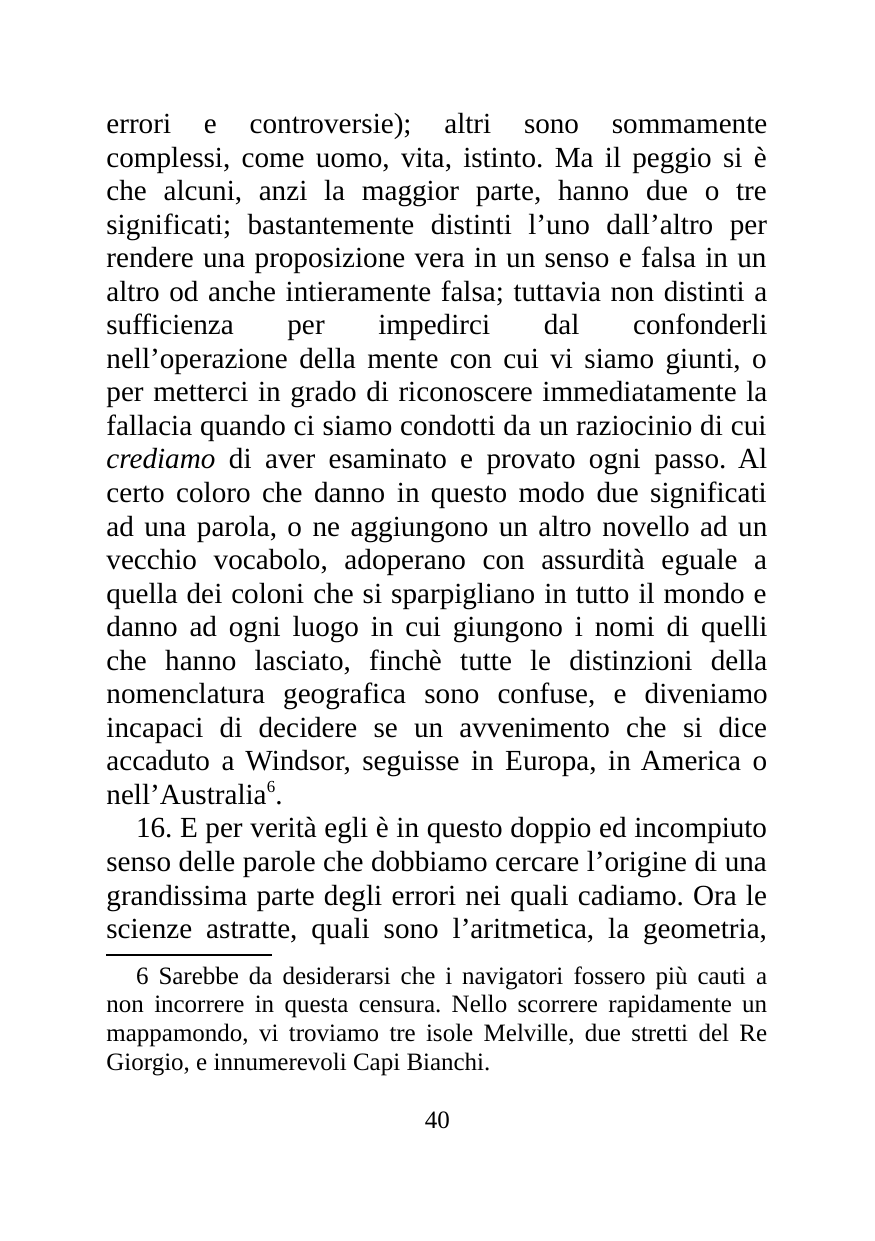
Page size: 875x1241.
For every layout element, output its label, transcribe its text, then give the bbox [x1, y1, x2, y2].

text errori e controversie); altri sono sommamente complessi, come uomo, vita, istinto. Ma il peggio si è che alcuni, anzi la maggior parte, hanno due o tre significati; bastantemente distinti l’uno dall’altro per rendere una proposizione vera in un senso e falsa in un altro od anche intieramente falsa; tuttavia non distinti a sufficienza per impedirci dal confonderli nell’operazione della mente con cui vi siamo giunti, o per metterci in grado di riconoscere immediatamente la fallacia quando ci siamo condotti da un raziocinio di cui crediamo di aver esaminato e provato ogni passo. Al certo coloro che danno in questo modo due significati ad una parola, o ne aggiungono un altro novello ad un vecchio vocabolo, adoperano con assurdità eguale a quella dei coloni che si sparpigliano in tutto il mondo e danno ad ogni luogo in cui giungono i nomi di quelli che hanno lasciato, finchè tutte le distinzioni della nomenclatura geografica sono confuse, e diveniamo incapaci di decidere se un avvenimento che si dice accaduto a Windsor, seguisse in Europa, in America o nell’Australia. [106, 106, 768, 811]
text 16. E per verità egli è in questo doppio ed incompiuto senso delle parole che dobbiamo cercare l’origine di una grandissima parte degli errori nei quali cadiamo. Ora le scienze astratte, quali sono l’aritmetica, la geometria, [106, 811, 768, 945]
text Sarebbe da desiderarsi che i navigatori fossero più cauti a non incorrere in questa censura. Nello scorrere rapidamente un mappamondo, vi troviamo tre isole Melville, due stretti del Re Giorgio, e innumerevoli Capi Bianchi. [106, 961, 768, 1076]
